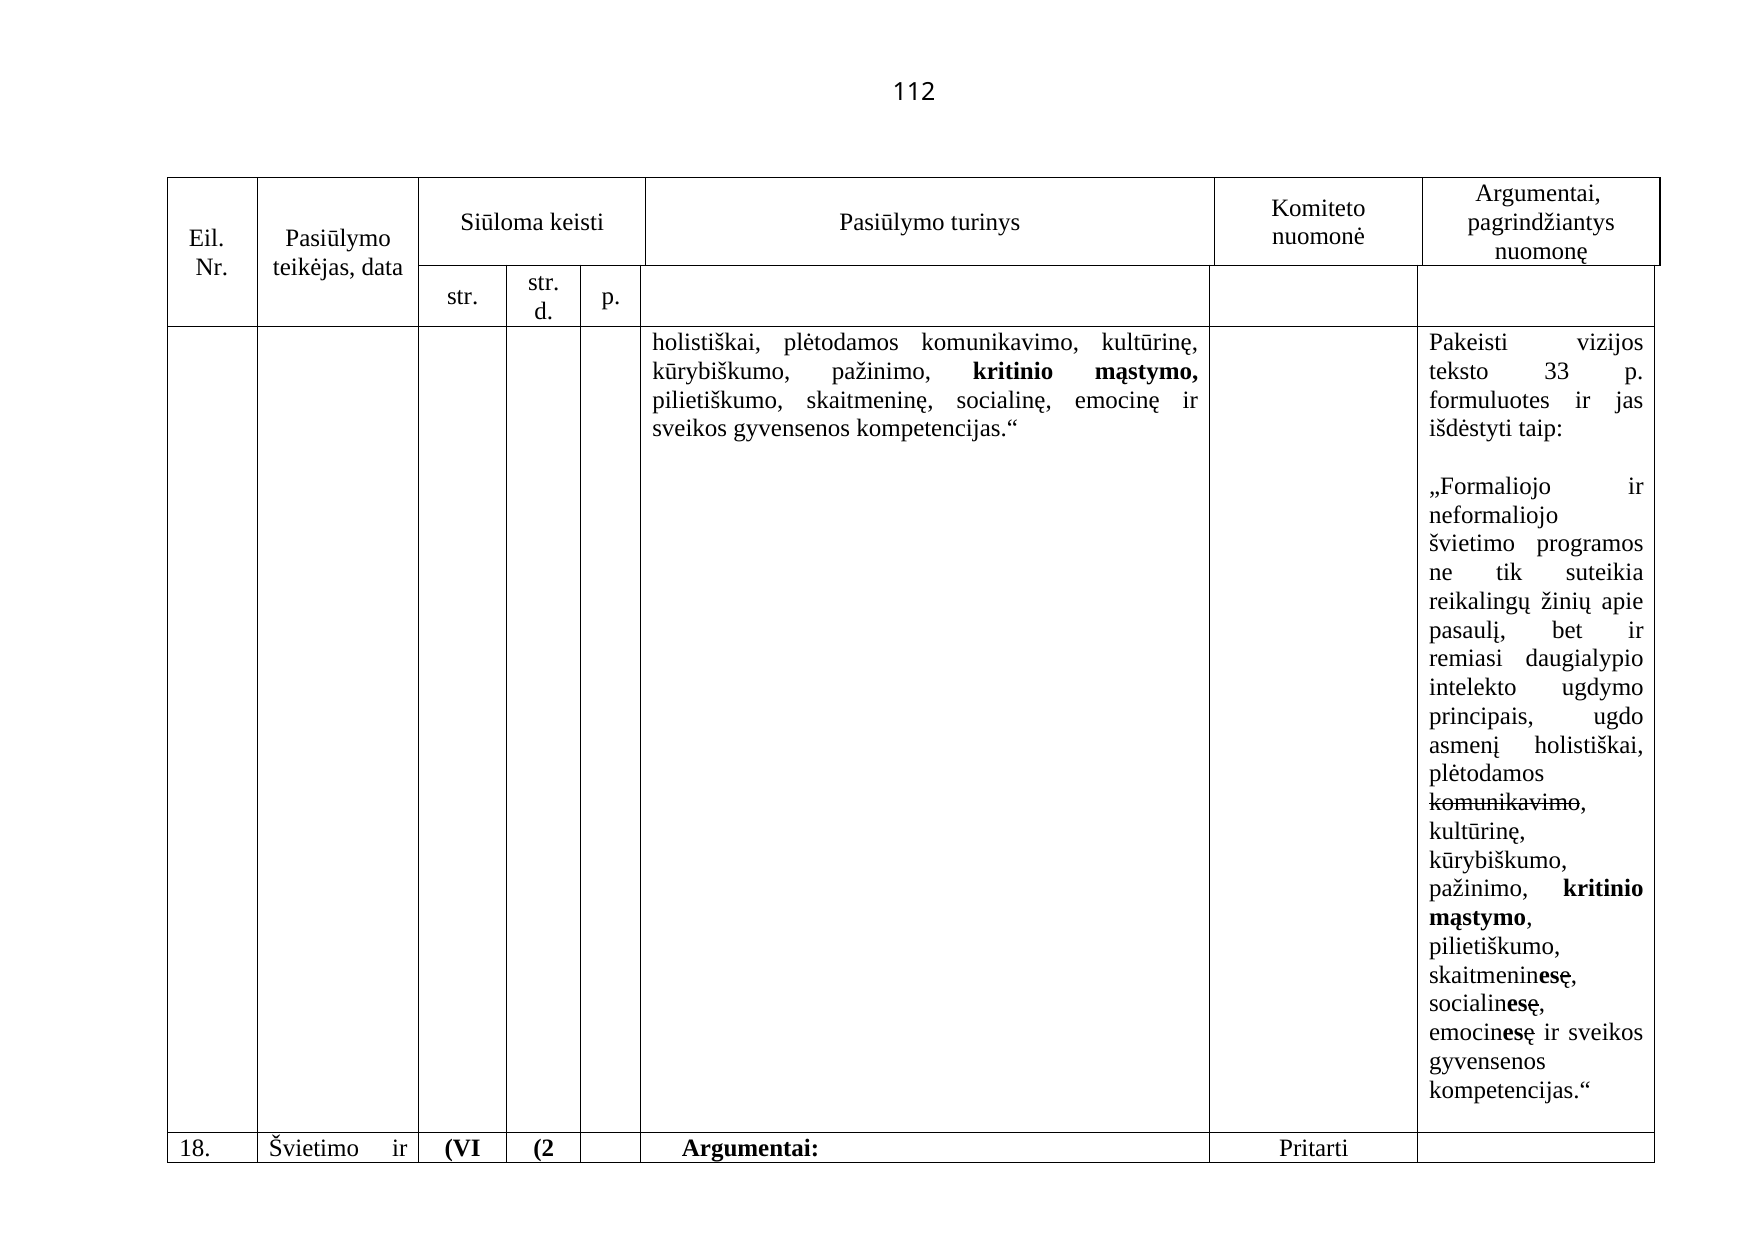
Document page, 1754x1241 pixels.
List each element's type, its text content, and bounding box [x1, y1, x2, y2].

table_cell 18. [168, 1133, 257, 1162]
table_cell holistiškai, plėtodamos komunikavimo, kultūrinę, kūrybiškumo, pažinimo, kritinio mąstymo, pilietiškumo, skaitmeninę, socialinę, emocinę ir sveikos gyvensenos kompetencijas.“ [641, 327, 1209, 1132]
table_cell [581, 1133, 640, 1162]
table_cell str. [419, 266, 506, 326]
table_cell [1655, 266, 1660, 326]
table_cell str. d. [507, 266, 580, 326]
table_cell [258, 327, 418, 1132]
table_cell [1210, 266, 1417, 326]
table_cell [641, 266, 1209, 326]
table_cell Švietimo ir [258, 1133, 418, 1162]
table_header Argumentai, pagrindžiantys nuomonę [1423, 178, 1659, 264]
table_cell [1655, 326, 1660, 1132]
table_cell [168, 327, 257, 1132]
table_header Komiteto nuomonė [1215, 178, 1422, 264]
table_cell (VI [419, 1133, 506, 1162]
table_cell (2 [507, 1133, 580, 1162]
table_header Pasiūlymo teikėjas, data [258, 178, 418, 326]
table_cell Pritarti [1210, 1133, 1417, 1162]
table_cell p. [581, 266, 640, 326]
table_cell Argumentai: [641, 1133, 1209, 1162]
table_cell [581, 327, 640, 1132]
table_cell [507, 327, 580, 1132]
table_header Pasiūlymo turinys [646, 178, 1214, 264]
table_cell Pakeisti vizijos teksto 33 p. formuluotes ir jas išdėstyti taip: „Formaliojo ir neformaliojo švietimo programos ne tik suteikia reikalingų žinių apie pasaulį, bet ir remiasi daugialypio intelekto ugdymo principais, ugdo asmenį holistiškai, plėtodamos komunikavimo, kultūrinę, kūrybiškumo, pažinimo, kritinio mąstymo, pilietiškumo, skaitmeninesę, socialinesę, emocinesę ir sveikos gyvensenos kompetencijas.“ [1418, 327, 1654, 1132]
table_cell [1418, 266, 1654, 326]
table_cell [1210, 327, 1417, 1132]
table_header Eil. Nr. [168, 178, 257, 326]
table_header Siūloma keisti [419, 178, 645, 264]
table_cell [1418, 1133, 1654, 1162]
table_cell [1655, 1132, 1660, 1162]
table_cell [419, 327, 506, 1132]
